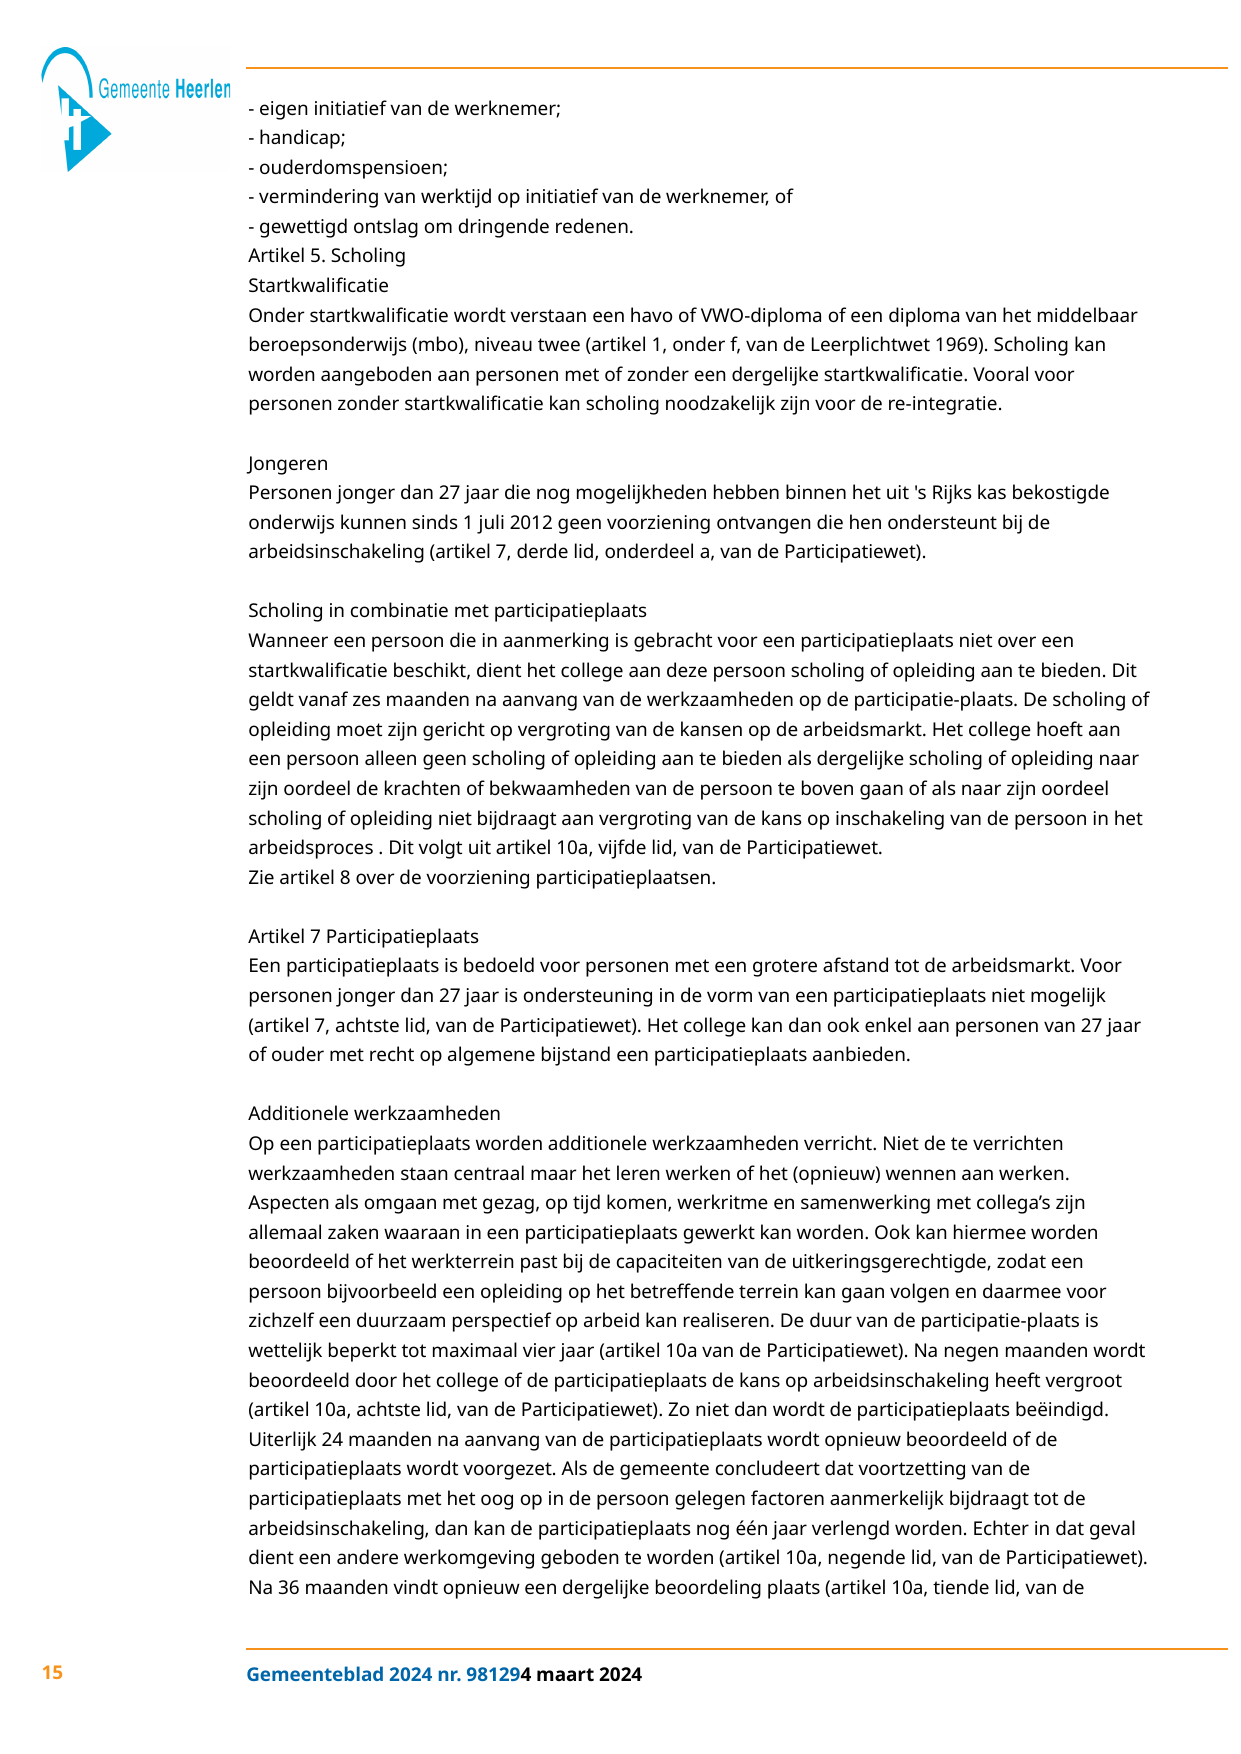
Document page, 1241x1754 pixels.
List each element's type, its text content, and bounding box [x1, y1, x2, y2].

text - eigen initiatief van de werknemer; [248, 95, 1152, 121]
text Additionele werkzaamheden [248, 1101, 1152, 1126]
text Op een participatieplaats worden additionele werkzaamheden verricht. Niet de te verrichten werkzaamheden staan centraal maar het leren werken of het (opnieuw) wennen aan werken. Aspecten als omgaan met gezag, op tijd komen, werkritme en samenwerking met collega’s zijn allemaal zaken waaraan in een participatieplaats gewerkt kan worden. Ook kan hiermee worden beoordeeld of het werkterrein past bij de capaciteiten van de uitkeringsgerechtigde, zodat een persoon bijvoorbeeld een opleiding op het betreffende terrein kan gaan volgen en daarmee voor zichzelf een duurzaam perspectief op arbeid kan realiseren. De duur van de participatie-plaats is wettelijk beperkt tot maximaal vier jaar (artikel 10a van de Participatiewet). Na negen maanden wordt beoordeeld door het college of de participatieplaats de kans op arbeidsinschakeling heeft vergroot (artikel 10a, achtste lid, van de Participatiewet). Zo niet dan wordt de participatieplaats beëindigd. Uiterlijk 24 maanden na aanvang van de participatieplaats wordt opnieuw beoordeeld of de participatieplaats wordt voorgezet. Als de gemeente concludeert dat voortzetting van de participatieplaats met het oog op in de persoon gelegen factoren aanmerkelijk bijdraagt tot de arbeidsinschakeling, dan kan de participatieplaats nog één jaar verlengd worden. Echter in dat geval dient een andere werkomgeving geboden te worden (artikel 10a, negende lid, van de Participatiewet). Na 36 maanden vindt opnieuw een dergelijke beoordeling plaats (artikel 10a, tiende lid, van de [248, 1130, 1152, 1600]
text Scholing in combinatie met participatieplaats [248, 598, 1152, 623]
text Zie artikel 8 over de voorziening participatieplaatsen. [248, 864, 1152, 890]
text Jongeren [248, 450, 1152, 476]
text Artikel 5. Scholing [248, 243, 1152, 268]
text - vermindering van werktijd op initiatief van de werknemer, of [248, 183, 1152, 209]
text Artikel 7 Participatieplaats [248, 923, 1152, 949]
text Startkwalificatie [248, 272, 1152, 298]
picture [41, 47, 231, 172]
text Een participatieplaats is bedoeld voor personen met een grotere afstand tot de arbeidsmarkt. Voor personen jonger dan 27 jaar is ondersteuning in de vorm van een participatieplaats niet mogelijk (artikel 7, achtste lid, van de Participatiewet). Het college kan dan ook enkel aan personen van 27 jaar of ouder met recht op algemene bijstand een participatieplaats aanbieden. [248, 953, 1152, 1067]
text Wanneer een persoon die in aanmerking is gebracht voor een participatieplaats niet over een startkwalificatie beschikt, dient het college aan deze persoon scholing of opleiding aan te bieden. Dit geldt vanaf zes maanden na aanvang van de werkzaamheden op de participatie-plaats. De scholing of opleiding moet zijn gericht op vergroting van de kansen op de arbeidsmarkt. Het college hoeft aan een persoon alleen geen scholing of opleiding aan te bieden als dergelijke scholing of opleiding naar zijn oordeel de krachten of bekwaamheden van de persoon te boven gaan of als naar zijn oordeel scholing of opleiding niet bijdraagt aan vergroting van de kans op inschakeling van de persoon in het arbeidsproces . Dit volgt uit artikel 10a, vijfde lid, van de Participatiewet. [248, 627, 1152, 860]
text - handicap; [248, 124, 1152, 150]
text - ouderdomspensioen; [248, 154, 1152, 180]
text Onder startkwalificatie wordt verstaan een havo of VWO-diploma of een diploma van het middelbaar beroepsonderwijs (mbo), niveau twee (artikel 1, onder f, van de Leerplichtwet 1969). Scholing kan worden aangeboden aan personen met of zonder een dergelijke startkwalificatie. Vooral voor personen zonder startkwalificatie kan scholing noodzakelijk zijn voor de re-integratie. [248, 302, 1152, 416]
text - gewettigd ontslag om dringende redenen. [248, 213, 1152, 239]
text Personen jonger dan 27 jaar die nog mogelijkheden hebben binnen het uit 's Rijks kas bekostigde onderwijs kunnen sinds 1 juli 2012 geen voorziening ontvangen die hen ondersteunt bij de arbeidsinschakeling (artikel 7, derde lid, onderdeel a, van de Participatiewet). [248, 479, 1152, 564]
picture [41, 47, 59, 70]
